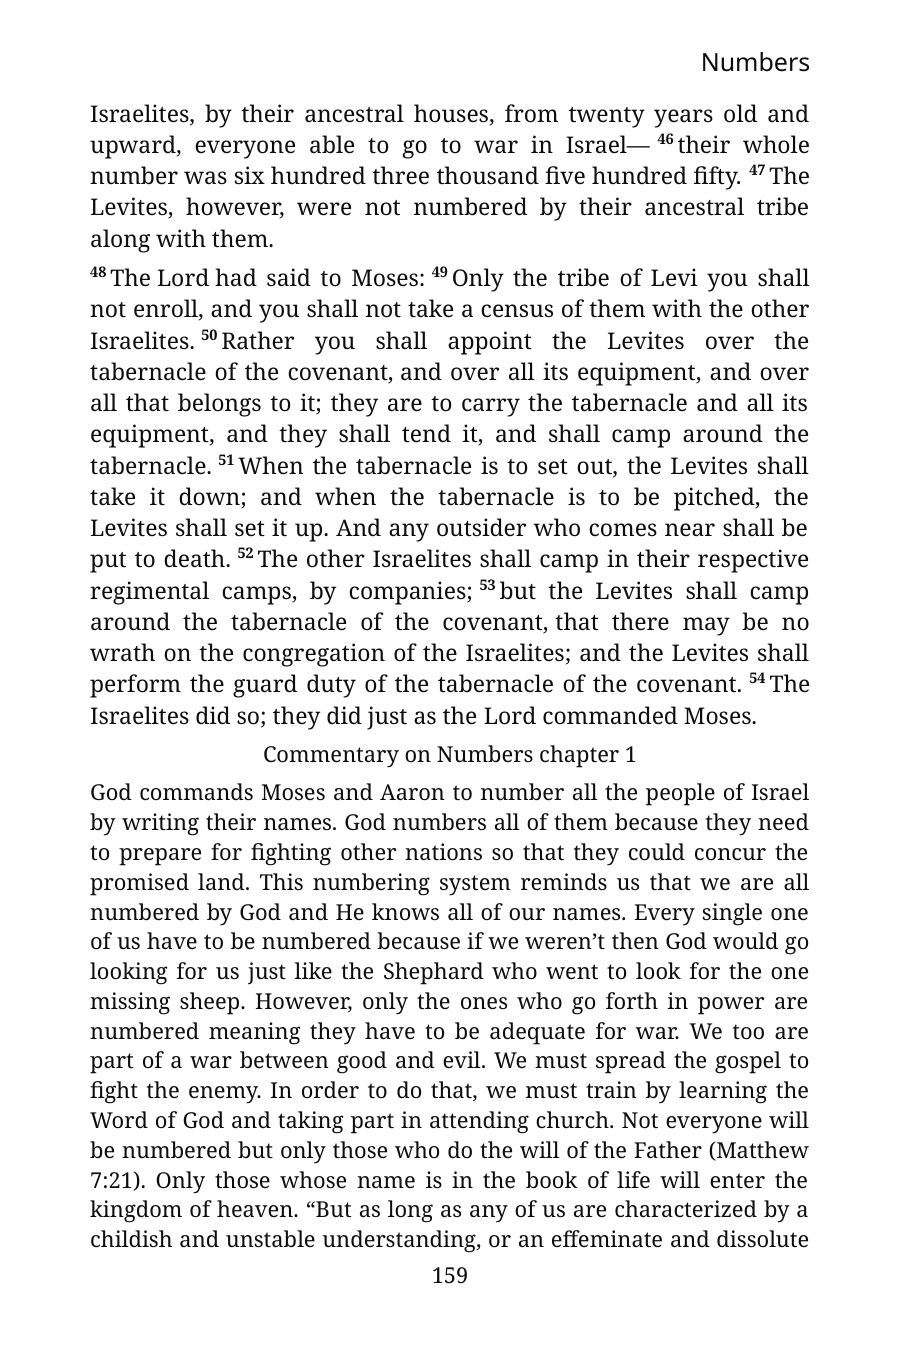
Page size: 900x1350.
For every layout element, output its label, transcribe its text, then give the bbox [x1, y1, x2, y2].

text God commands Moses and Aaron to number all the people of Israel by writing their names. God numbers all of them because they need to prepare for fighting other nations so that they could concur the promised land. This numbering system reminds us that we are all numbered by God and He knows all of our names. Every single one of us have to be numbered because if we weren’t then God would go looking for us just like the Shephard who went to look for the one missing sheep. However, only the ones who go forth in power are numbered meaning they have to be adequate for war. We too are part of a war between good and evil. We must spread the gospel to fight the enemy. In order to do that, we must train by learning the Word of God and taking part in attending church. Not everyone will be numbered but only those who do the will of the Father (Matthew 7:21). Only those whose name is in the book of life will enter the kingdom of heaven. “But as long as any of us are characterized by a childish and unstable understanding, or an effeminate and dissolute [90, 777, 810, 1254]
text 48 The Lord had said to Moses: 49 Only the tribe of Levi you shall not enroll, and you shall not take a census of them with the other Israelites. 50 Rather you shall appoint the Levites over the tabernacle of the covenant, and over all its equipment, and over all that belongs to it; they are to carry the tabernacle and all its equipment, and they shall tend it, and shall camp around the tabernacle. 51 When the tabernacle is to set out, the Levites shall take it down; and when the tabernacle is to be pitched, the Levites shall set it up. And any outsider who comes near shall be put to death. 52 The other Israelites shall camp in their respective regimental camps, by companies; 53 but the Levites shall camp around the tabernacle of the covenant, that there may be no wrath on the congregation of the Israelites; and the Levites shall perform the guard duty of the tabernacle of the covenant. 54 The Israelites did so; they did just as the Lord commanded Moses. [90, 262, 810, 731]
text Commentary on Numbers chapter 1 [90, 739, 810, 769]
text Israelites, by their ancestral houses, from twenty years old and upward, everyone able to go to war in Israel— 46 their whole number was six hundred three thousand five hundred fifty. 47 The Levites, however, were not numbered by their ancestral tribe along with them. [90, 97, 810, 254]
